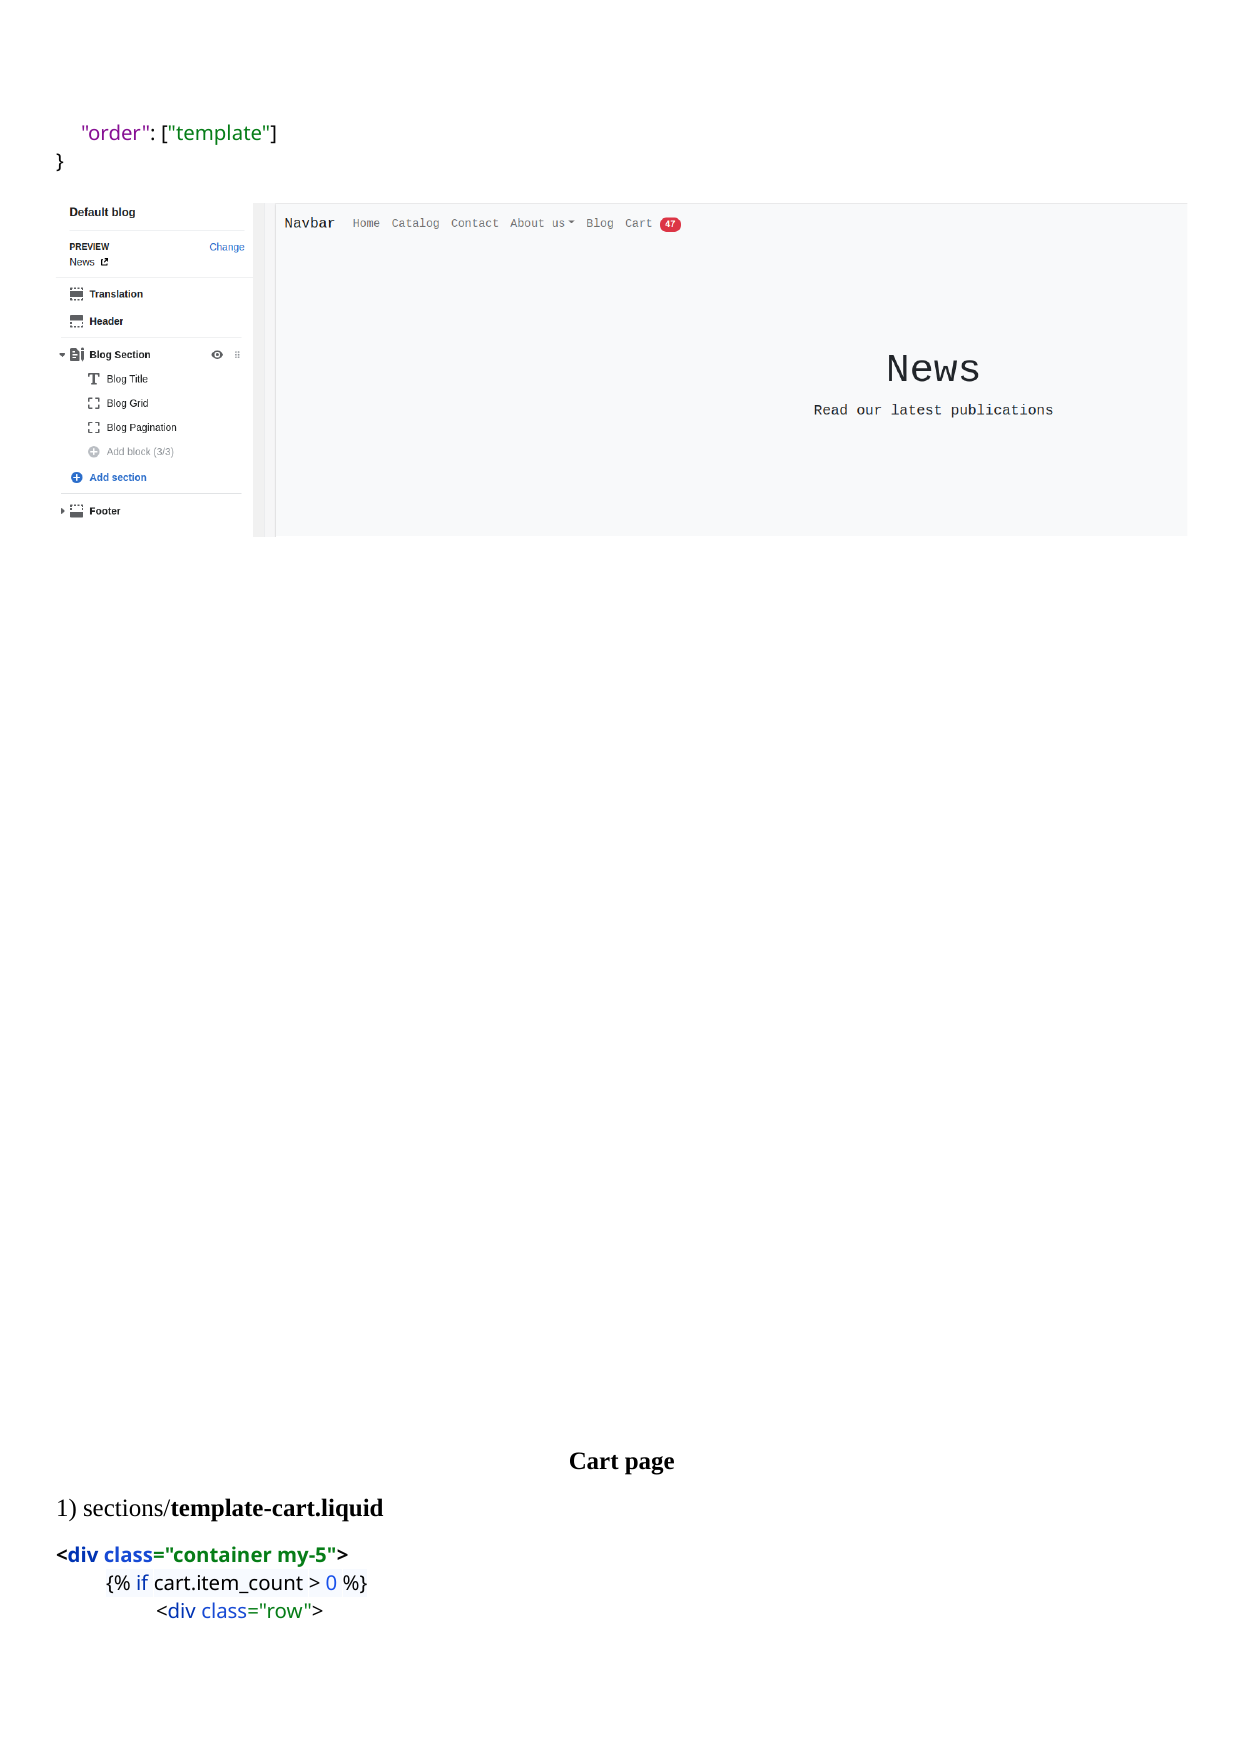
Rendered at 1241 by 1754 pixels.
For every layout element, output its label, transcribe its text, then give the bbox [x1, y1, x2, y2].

text 1) sections/template-cart.liquid [56, 1493, 1187, 1522]
text } [56, 146, 1187, 174]
picture [55, 203, 1188, 537]
text <div class="container my-5"> [56, 1541, 1187, 1569]
text {% if cart.item_count > 0 %} [56, 1569, 1187, 1597]
text <div class="row"> [56, 1597, 1187, 1625]
text "order": ["template"] [56, 118, 1187, 146]
text Cart page [56, 1446, 1187, 1474]
